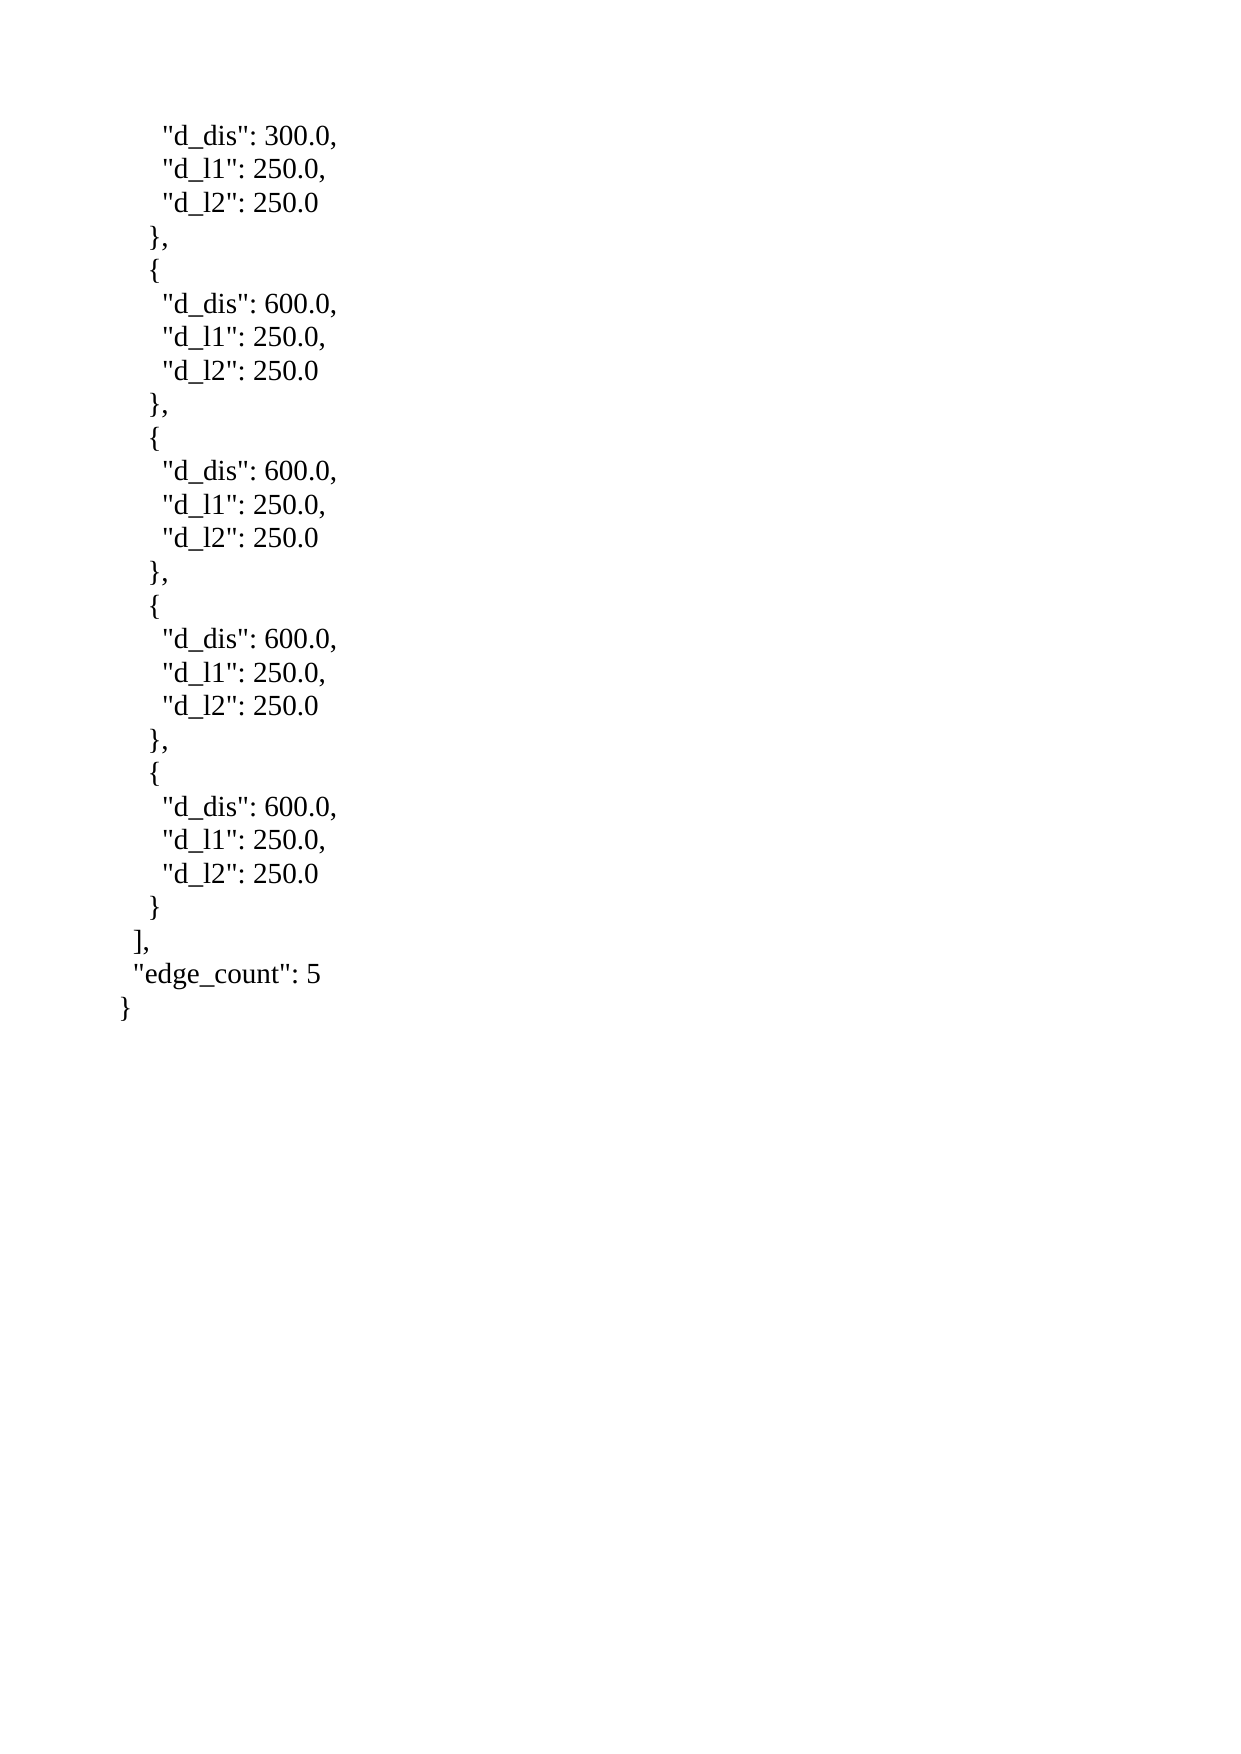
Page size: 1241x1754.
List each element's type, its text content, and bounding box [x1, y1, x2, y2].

text "d_l2": 250.0 [118, 521, 1122, 554]
text "d_l2": 250.0 [118, 856, 1122, 889]
text "d_dis": 600.0, [118, 453, 1122, 487]
text }, [118, 386, 1122, 420]
text "d_dis": 300.0, [118, 118, 1122, 152]
text } [118, 889, 1122, 923]
text ], [118, 923, 1122, 957]
text "d_l1": 250.0, [118, 487, 1122, 521]
text "d_dis": 600.0, [118, 621, 1122, 655]
text "d_dis": 600.0, [118, 286, 1122, 319]
text }, [118, 554, 1122, 588]
text }, [118, 219, 1122, 252]
text { [118, 588, 1122, 621]
text "d_l1": 250.0, [118, 319, 1122, 353]
text { [118, 420, 1122, 453]
text "d_l1": 250.0, [118, 655, 1122, 688]
text { [118, 755, 1122, 789]
text "d_l1": 250.0, [118, 822, 1122, 856]
text "d_l2": 250.0 [118, 353, 1122, 386]
text }, [118, 722, 1122, 755]
text "edge_count": 5 [118, 957, 1122, 990]
text "d_l2": 250.0 [118, 688, 1122, 722]
text "d_l1": 250.0, [118, 152, 1122, 185]
text "d_dis": 600.0, [118, 789, 1122, 822]
text "d_l2": 250.0 [118, 185, 1122, 219]
text { [118, 252, 1122, 286]
text } [118, 990, 1122, 1024]
